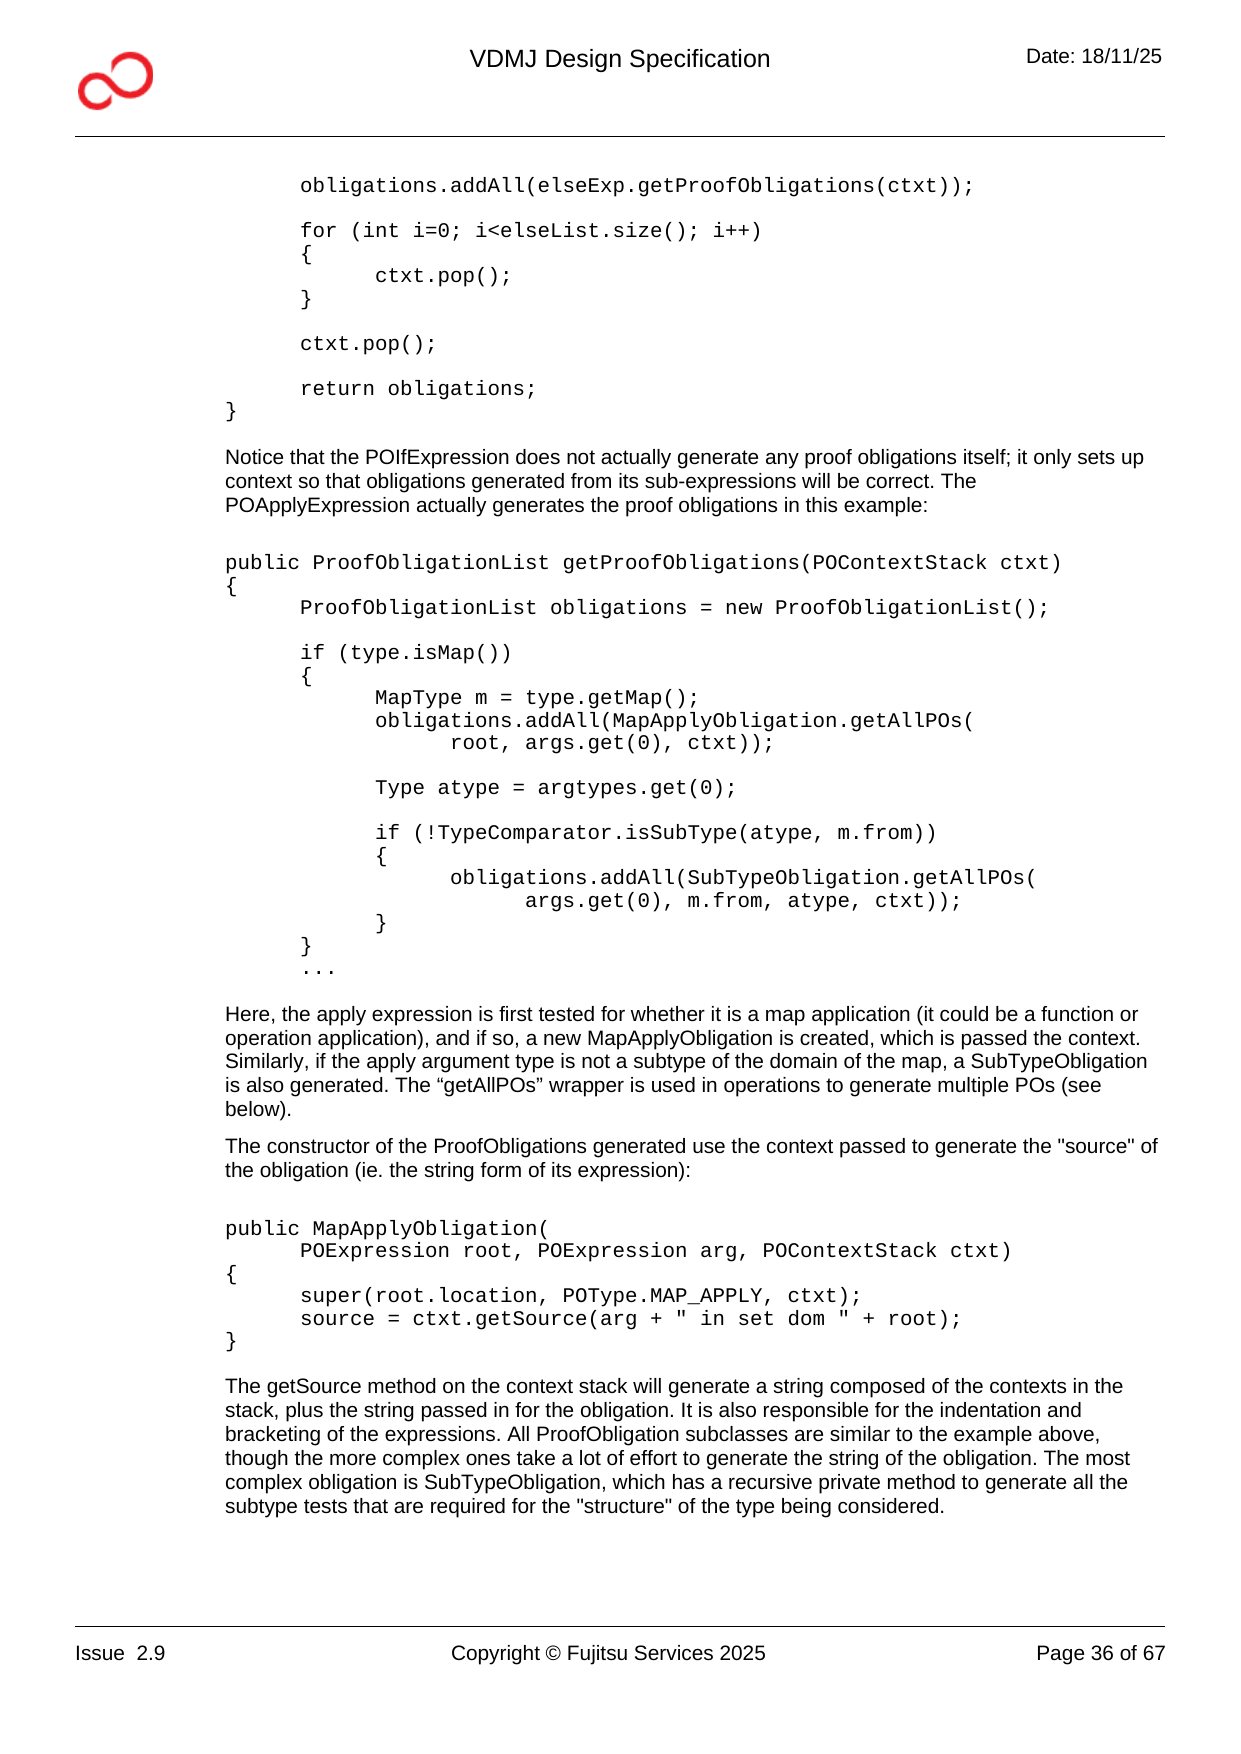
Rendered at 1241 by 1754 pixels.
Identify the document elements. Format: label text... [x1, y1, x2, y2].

text ... [225, 957, 1165, 979]
text Type atype = argtypes.get(0); [225, 777, 1165, 799]
text MapType m = type.getMap(); [225, 687, 1165, 709]
text { [225, 242, 1165, 265]
text } [225, 912, 1165, 934]
text } [225, 287, 1165, 310]
text POExpression root, POExpression arg, POContextStack ctxt) [225, 1239, 1165, 1262]
text { [225, 1262, 1165, 1284]
text Notice that the POIfExpression does not actually generate any proof obligations itself; it only sets up context so that obligations generated from its sub-expressions will be correct. The POApplyExpression actually generates the proof obligations in this example: [225, 445, 1165, 517]
text Here, the apply expression is first tested for whether it is a map application (it could be a function or operation application), and if so, a new MapApplyObligation is created, which is passed the context. Similarly, if the apply argument type is not a subtype of the domain of the map, a SubTypeObligation is also generated. The “getAllPOs” wrapper is used in operations to generate multiple POs (see below). [225, 1002, 1165, 1122]
text source = ctxt.getSource(arg + " in set dom " + root); [225, 1307, 1165, 1329]
text public MapApplyObligation( [225, 1217, 1165, 1239]
text args.get(0), m.from, atype, ctxt)); [225, 889, 1165, 912]
text for (int i=0; i<elseList.size(); i++) [225, 220, 1165, 242]
text } [225, 934, 1165, 957]
text The getSource method on the context stack will generate a string composed of the contexts in the stack, plus the string passed in for the obligation. It is also responsible for the indentation and bracketing of the expressions. All ProofObligation subclasses are similar to the example above, though the more complex ones take a lot of effort to generate the string of the obligation. The most complex obligation is SubTypeObligation, which has a recursive private method to generate all the subtype tests that are required for the "structure" of the type being considered. [225, 1374, 1165, 1518]
text ctxt.pop(); [225, 332, 1165, 355]
text obligations.addAll(SubTypeObligation.getAllPOs( [225, 867, 1165, 889]
text { [225, 574, 1165, 597]
picture [78, 44, 153, 120]
text super(root.location, POType.MAP_APPLY, ctxt); [225, 1284, 1165, 1307]
text The constructor of the ProofObligations generated use the context passed to generate the "source" of the obligation (ie. the string form of its expression): [225, 1134, 1165, 1182]
text { [225, 844, 1165, 867]
text return obligations; [225, 377, 1165, 400]
text if (!TypeComparator.isSubType(atype, m.from)) [225, 822, 1165, 844]
text } [225, 1329, 1165, 1352]
text { [225, 664, 1165, 687]
text public ProofObligationList getProofObligations(POContextStack ctxt) [225, 552, 1165, 574]
text obligations.addAll(elseExp.getProofObligations(ctxt)); [225, 175, 1165, 197]
text obligations.addAll(MapApplyObligation.getAllPOs( [225, 709, 1165, 732]
text root, args.get(0), ctxt)); [225, 732, 1165, 754]
text } [225, 400, 1165, 422]
text ProofObligationList obligations = new ProofObligationList(); [225, 597, 1165, 619]
text ctxt.pop(); [225, 265, 1165, 287]
text if (type.isMap()) [225, 642, 1165, 664]
